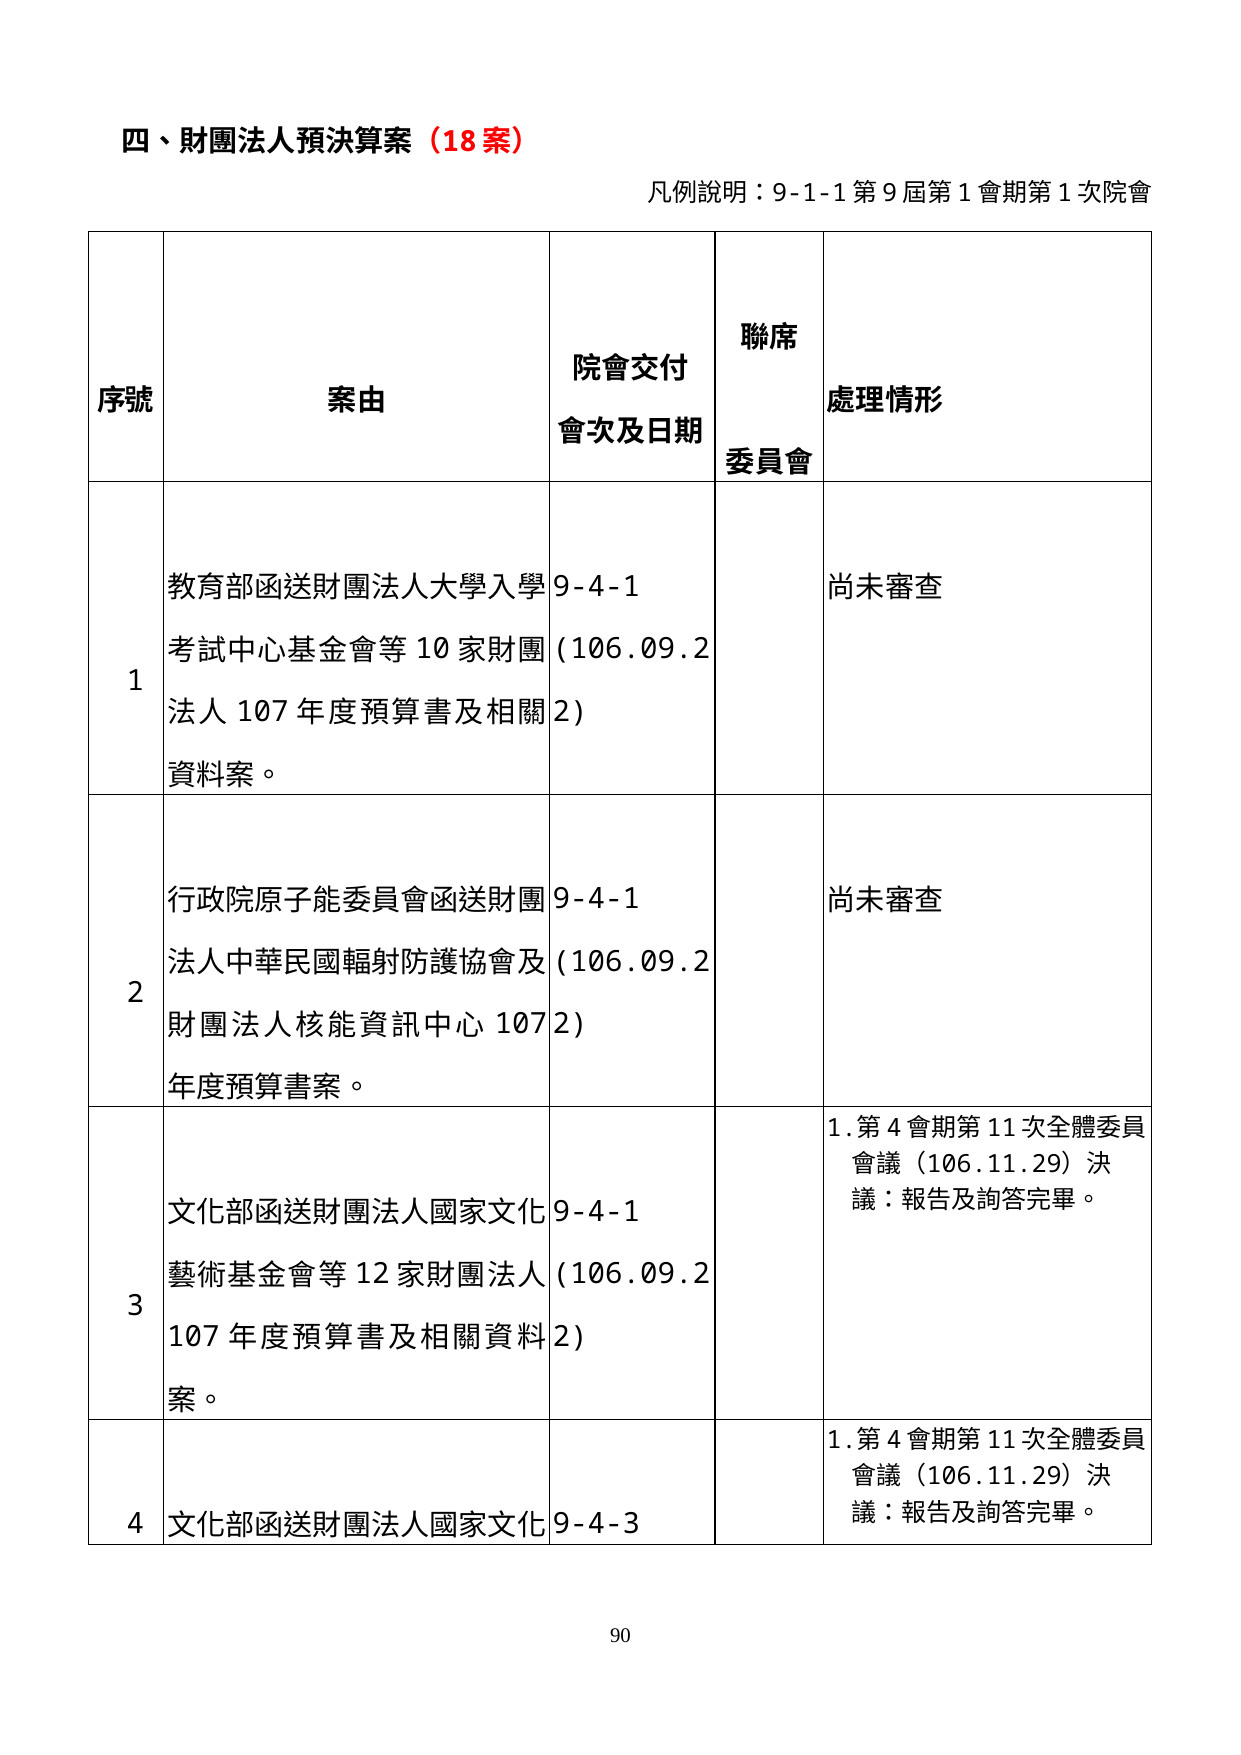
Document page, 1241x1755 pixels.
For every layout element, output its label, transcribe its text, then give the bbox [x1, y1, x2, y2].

table_cell 9-4-1 (106.09.22) [550, 1107, 714, 1418]
table_cell 9-4-1 (106.09.22) [550, 482, 714, 793]
table_cell [89, 1107, 163, 1418]
table_cell [716, 482, 823, 793]
table_header 院會交付 會次及日期 [550, 232, 714, 481]
table_cell [716, 1107, 823, 1418]
table_header 聯席 委員會 [716, 232, 823, 481]
table_cell [716, 795, 823, 1106]
table_cell 9-4-1 (106.09.22) [550, 795, 714, 1106]
table_header 處理情形 [824, 232, 1151, 481]
table_cell 1.第4會期第11次全體委員會議（106.11.29）決議：報告及詢答完畢。 [824, 1420, 1151, 1543]
table_cell 行政院原子能委員會函送財團法人中華民國輻射防護協會及財團法人核能資訊中心107年度預算書案。 [164, 795, 549, 1106]
table_cell 教育部函送財團法人大學入學考試中心基金會等10家財團法人107年度預算書及相關資料案。 [164, 482, 549, 793]
table_cell 尚未審查 [824, 482, 1151, 793]
table_header 序號 [89, 232, 163, 481]
table_cell 文化部函送財團法人國家文化 [164, 1420, 549, 1543]
text 四、財團法人預決算案（18案） [89, 118, 1152, 160]
table_header 案由 [164, 232, 549, 481]
table_cell 尚未審查 [824, 795, 1151, 1106]
table_cell 文化部函送財團法人國家文化藝術基金會等12家財團法人107年度預算書及相關資料案。 [164, 1107, 549, 1418]
table_cell [89, 1420, 163, 1543]
table_cell 1.第4會期第11次全體委員會議（106.11.29）決議：報告及詢答完畢。 [824, 1107, 1151, 1418]
table_cell [716, 1420, 823, 1543]
text 凡例說明：9-1-1第9屆第1會期第1次院會 [89, 173, 1152, 209]
table_cell 9-4-3 [550, 1420, 714, 1543]
table_cell [89, 482, 163, 793]
table_cell [89, 795, 163, 1106]
